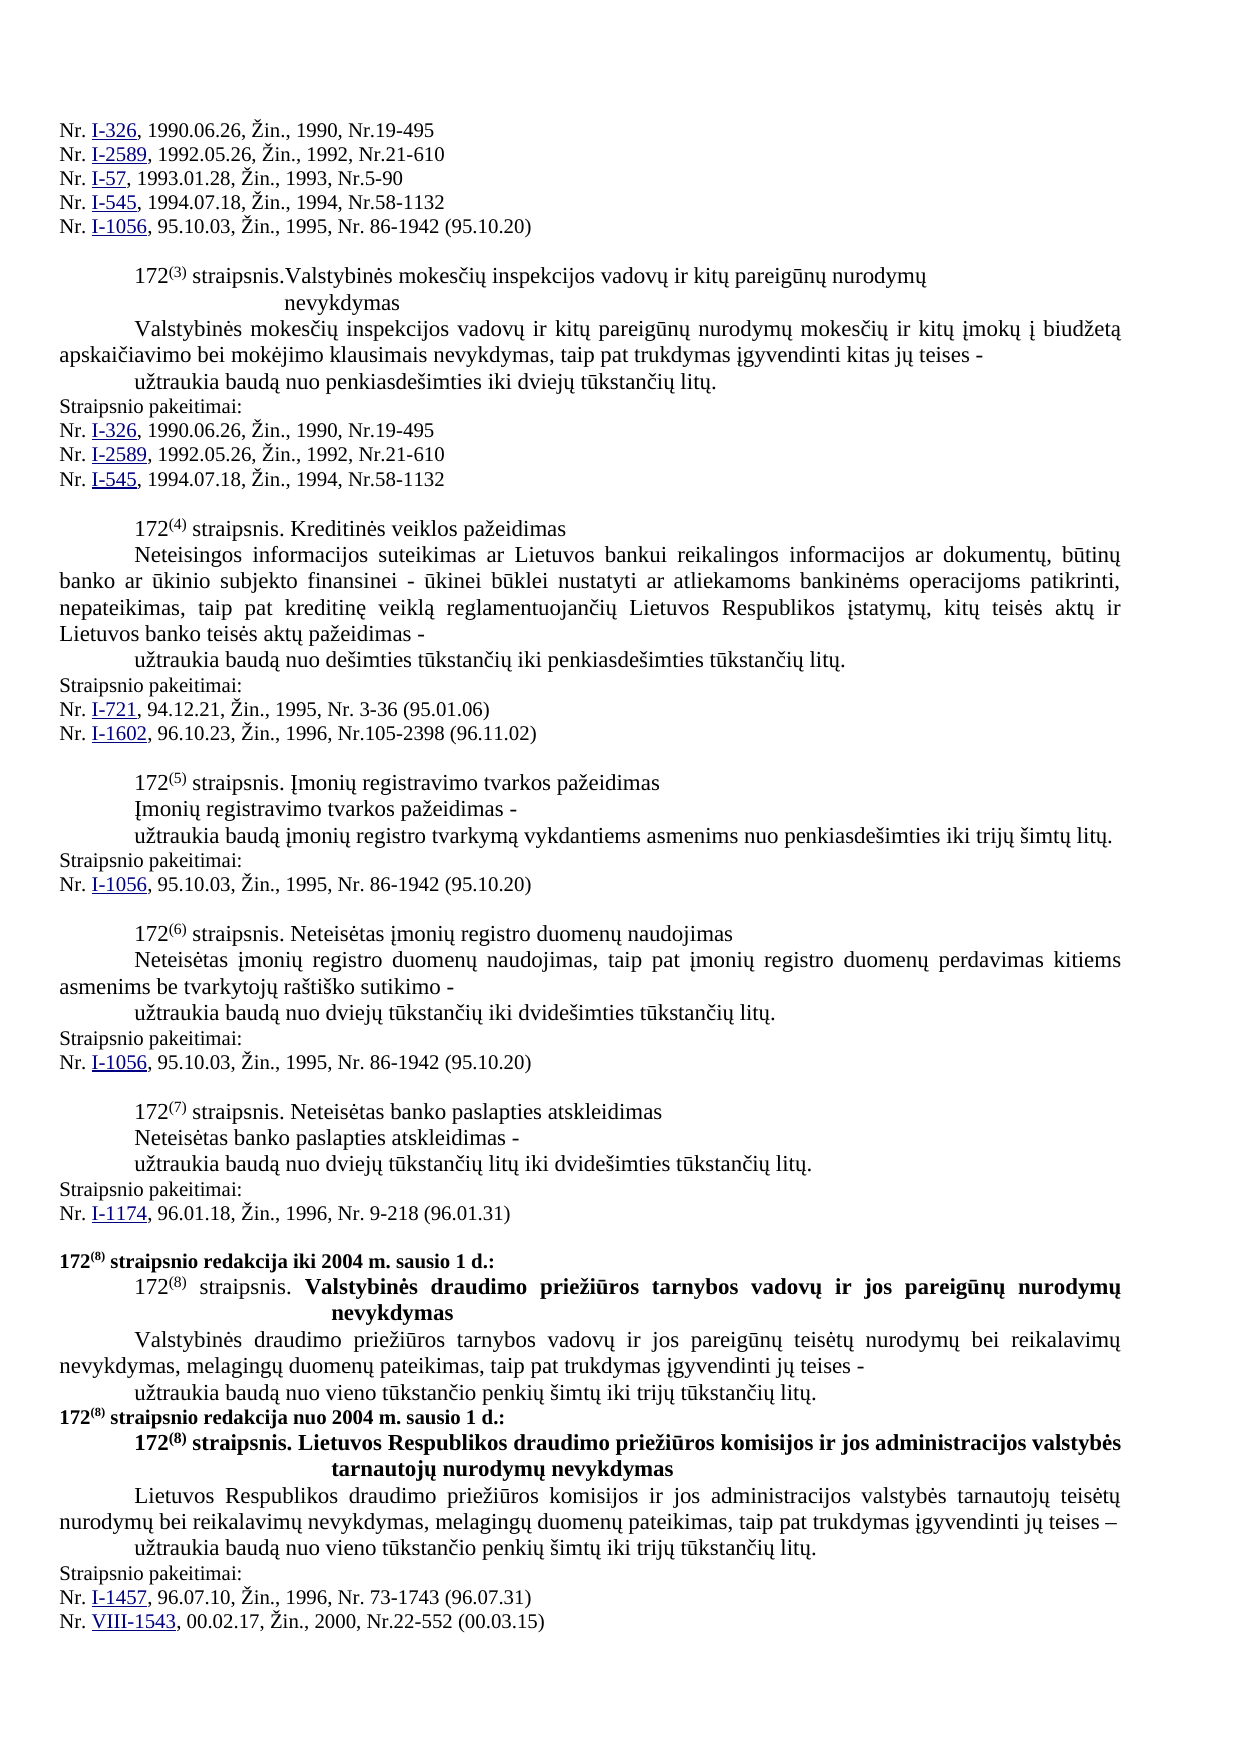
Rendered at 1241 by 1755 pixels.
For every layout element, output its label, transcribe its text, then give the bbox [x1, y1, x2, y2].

text Nr. I-1457, 96.07.10, Žin., 1996, Nr. 73-1743 (96.07.31) [59, 1585, 1122, 1609]
text užtraukia baudą nuo dviejų tūkstančių litų iki dvidešimties tūkstančių litų. [59, 1151, 1122, 1177]
text užtraukia baudą nuo vieno tūkstančio penkių šimtų iki trijų tūkstančių litų. [59, 1534, 1122, 1561]
text užtraukia baudą nuo penkiasdešimties iki dviejų tūkstančių litų. [59, 368, 1122, 394]
text Straipsnio pakeitimai: [59, 848, 1122, 872]
text Straipsnio pakeitimai: [59, 1026, 1122, 1050]
text Nr. VIII-1543, 00.02.17, Žin., 2000, Nr.22-552 (00.03.15) [59, 1609, 1122, 1633]
text 172(5) straipsnis. Įmonių registravimo tvarkos pažeidimas [59, 769, 1122, 795]
text 172(6) straipsnis. Neteisėtas įmonių registro duomenų naudojimas [59, 920, 1122, 947]
text Nr. I-1602, 96.10.23, Žin., 1996, Nr.105-2398 (96.11.02) [59, 721, 1122, 745]
text Nr. I-545, 1994.07.18, Žin., 1994, Nr.58-1132 [59, 466, 1122, 491]
text Nr. I-2589, 1992.05.26, Žin., 1992, Nr.21-610 [59, 442, 1122, 466]
text Nr. I-57, 1993.01.28, Žin., 1993, Nr.5-90 [59, 166, 1122, 190]
text 172(8) straipsnis. Lietuvos Respublikos draudimo priežiūros komisijos ir jos administracijos valstybės tarnautojų nurodymų nevykdymas [134, 1429, 1122, 1482]
text Nr. I-2589, 1992.05.26, Žin., 1992, Nr.21-610 [59, 142, 1122, 166]
text užtraukia baudą nuo dviejų tūkstančių iki dvidešimties tūkstančių litų. [59, 999, 1122, 1026]
text Įmonių registravimo tvarkos pažeidimas - [59, 795, 1122, 822]
text Valstybinės mokesčių inspekcijos vadovų ir kitų pareigūnų nurodymų mokesčių ir kitų įmokų į biudžetą apskaičiavimo bei mokėjimo klausimais nevykdymas, taip pat trukdymas įgyvendinti kitas jų teises - [59, 315, 1122, 368]
text 172(4) straipsnis. Kreditinės veiklos pažeidimas [59, 514, 1122, 541]
text nevykdymas [209, 289, 1122, 315]
text Neteisėtas banko paslapties atskleidimas - [59, 1124, 1122, 1151]
text 172(8) straipsnio redakcija iki 2004 m. sausio 1 d.: [59, 1249, 1122, 1273]
text 172(8) straipsnio redakcija nuo 2004 m. sausio 1 d.: [59, 1405, 1122, 1429]
text užtraukia baudą nuo vieno tūkstančio penkių šimtų iki trijų tūkstančių litų. [59, 1378, 1122, 1405]
text Lietuvos Respublikos draudimo priežiūros komisijos ir jos administracijos valstybės tarnautojų teisėtų nurodymų bei reikalavimų nevykdymas, melagingų duomenų pateikimas, taip pat trukdymas įgyvendinti jų teises – [59, 1482, 1122, 1534]
text 172(8) straipsnis. Valstybinės draudimo priežiūros tarnybos vadovų ir jos pareigūnų nurodymų nevykdymas [134, 1273, 1122, 1326]
text Nr. I-1056, 95.10.03, Žin., 1995, Nr. 86-1942 (95.10.20) [59, 1050, 1122, 1074]
text Valstybinės draudimo priežiūros tarnybos vadovų ir jos pareigūnų teisėtų nurodymų bei reikalavimų nevykdymas, melagingų duomenų pateikimas, taip pat trukdymas įgyvendinti jų teises - [59, 1326, 1122, 1378]
text Neteisėtas įmonių registro duomenų naudojimas, taip pat įmonių registro duomenų perdavimas kitiems asmenims be tvarkytojų raštiško sutikimo - [59, 947, 1122, 999]
text Straipsnio pakeitimai: [59, 1177, 1122, 1201]
text Nr. I-1174, 96.01.18, Žin., 1996, Nr. 9-218 (96.01.31) [59, 1201, 1122, 1225]
text Straipsnio pakeitimai: [59, 1561, 1122, 1585]
text Straipsnio pakeitimai: [59, 673, 1122, 697]
text Nr. I-326, 1990.06.26, Žin., 1990, Nr.19-495 [59, 118, 1122, 142]
text Nr. I-1056, 95.10.03, Žin., 1995, Nr. 86-1942 (95.10.20) [59, 214, 1122, 238]
text Nr. I-545, 1994.07.18, Žin., 1994, Nr.58-1132 [59, 190, 1122, 214]
text 172(3) straipsnis.Valstybinės mokesčių inspekcijos vadovų ir kitų pareigūnų nurodymų [59, 262, 1122, 289]
text Nr. I-1056, 95.10.03, Žin., 1995, Nr. 86-1942 (95.10.20) [59, 872, 1122, 896]
text Straipsnio pakeitimai: [59, 394, 1122, 418]
text Nr. I-721, 94.12.21, Žin., 1995, Nr. 3-36 (95.01.06) [59, 697, 1122, 721]
text Nr. I-326, 1990.06.26, Žin., 1990, Nr.19-495 [59, 418, 1122, 442]
text užtraukia baudą įmonių registro tvarkymą vykdantiems asmenims nuo penkiasdešimties iki trijų šimtų litų. [59, 822, 1122, 848]
text 172(7) straipsnis. Neteisėtas banko paslapties atskleidimas [59, 1098, 1122, 1124]
text Neteisingos informacijos suteikimas ar Lietuvos bankui reikalingos informacijos ar dokumentų, būtinų banko ar ūkinio subjekto finansinei - ūkinei būklei nustatyti ar atliekamoms bankinėms operacijoms patikrinti, nepateikimas, taip pat kreditinę veiklą reglamentuojančių Lietuvos Respublikos įstatymų, kitų teisės aktų ir Lietuvos banko teisės aktų pažeidimas - [59, 541, 1122, 646]
text užtraukia baudą nuo dešimties tūkstančių iki penkiasdešimties tūkstančių litų. [59, 646, 1122, 673]
